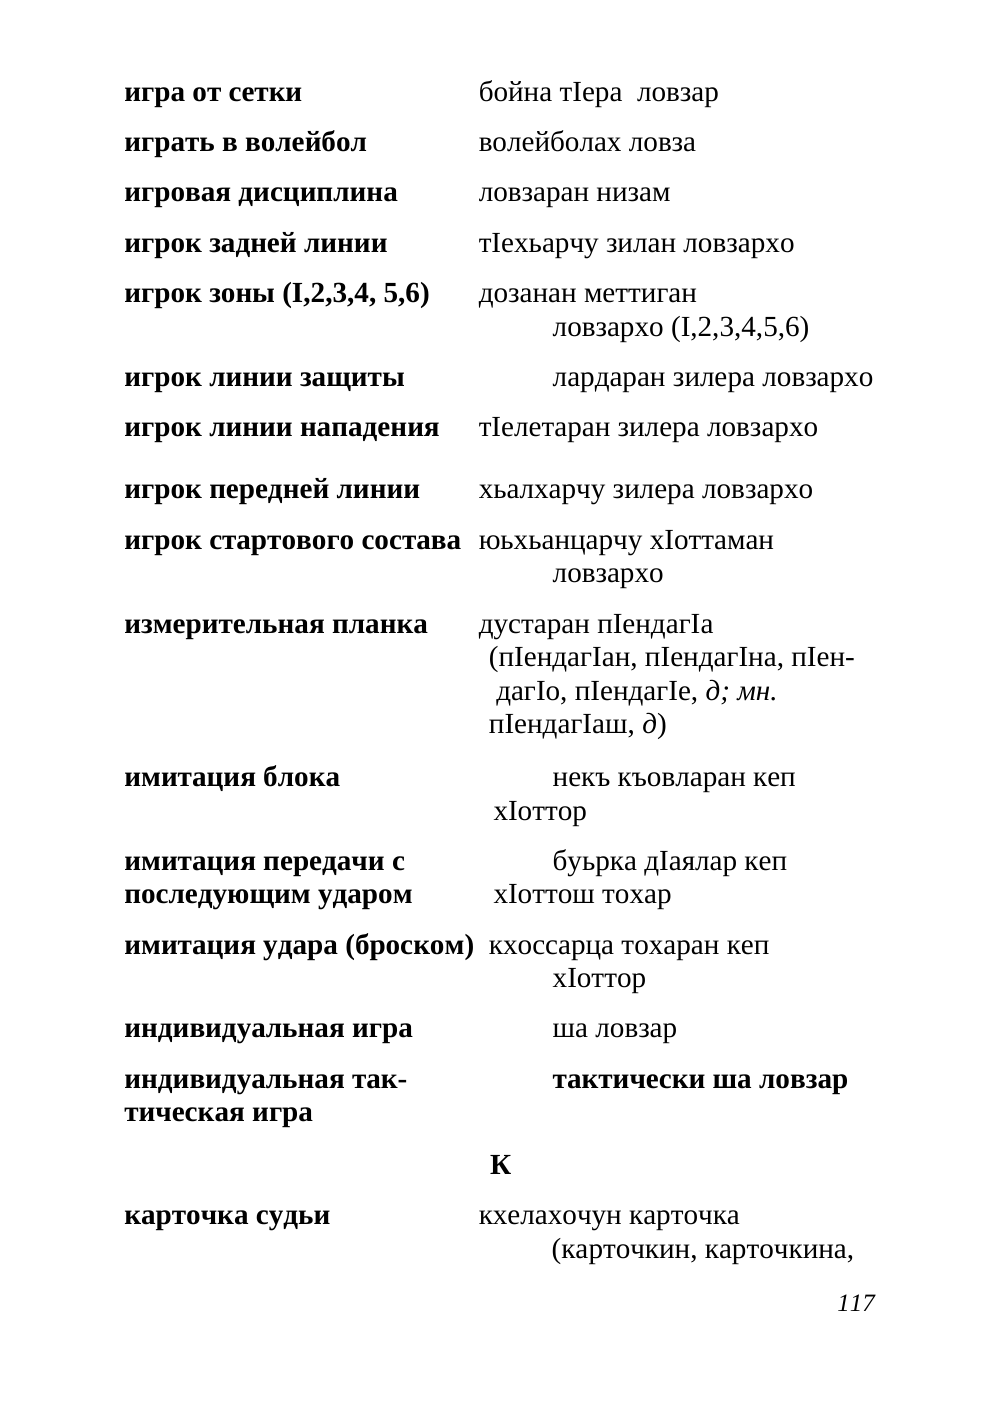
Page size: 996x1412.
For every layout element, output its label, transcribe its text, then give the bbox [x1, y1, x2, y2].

text измерительная планка дустаран пIендагIа [124, 606, 877, 639]
text игрок зоны (I,2,3,4, 5,6) дозанан меттиган [124, 275, 877, 309]
text дагIо, пIендагIе, д; мн. [124, 673, 877, 706]
text (пIендагIан, пIендагIна, пIен- [124, 639, 877, 673]
text тическая игра [124, 1094, 877, 1128]
text К [124, 1147, 877, 1181]
text игрок линии защиты лардаран зилера ловзархо [124, 359, 877, 392]
text игрок задней линии тIехьарчу зилан ловзархо [124, 225, 877, 258]
text пIендагIаш, д) [124, 706, 877, 740]
text карточка судьи кхелахочун карточка (карточкин, карточкина, [124, 1197, 877, 1264]
text хIоттор [493, 793, 877, 826]
text имитация блока некъ къовларан кеп [124, 759, 877, 793]
text игрок передней линии хьалхарчу зилера ловзархо [124, 472, 877, 505]
text индивидуальная игра ша ловзар [124, 1011, 877, 1044]
text индивидуальная так- тактически ша ловзар [124, 1061, 877, 1094]
text игра от сетки бойна тIера ловзар [124, 74, 877, 107]
text имитация удара (броском) кхоссарца тохаран кеп [124, 927, 877, 960]
text имитация передачи с буьрка дIаялар кеп [124, 843, 877, 876]
text игрок стартового состава юьхьанцарчу хIоттаман [124, 522, 877, 555]
text ловзархо (I,2,3,4,5,6) [124, 309, 877, 342]
text хIоттор [124, 960, 877, 994]
text игрок линии нападения тIелетаран зилера ловзархо [124, 409, 877, 443]
text игровая дисциплина ловзаран низам [124, 174, 877, 208]
text ловзархо [124, 555, 877, 589]
text играть в волейбол волейболах ловза [124, 124, 877, 158]
text последующим ударом хIоттош тохар [124, 876, 877, 910]
